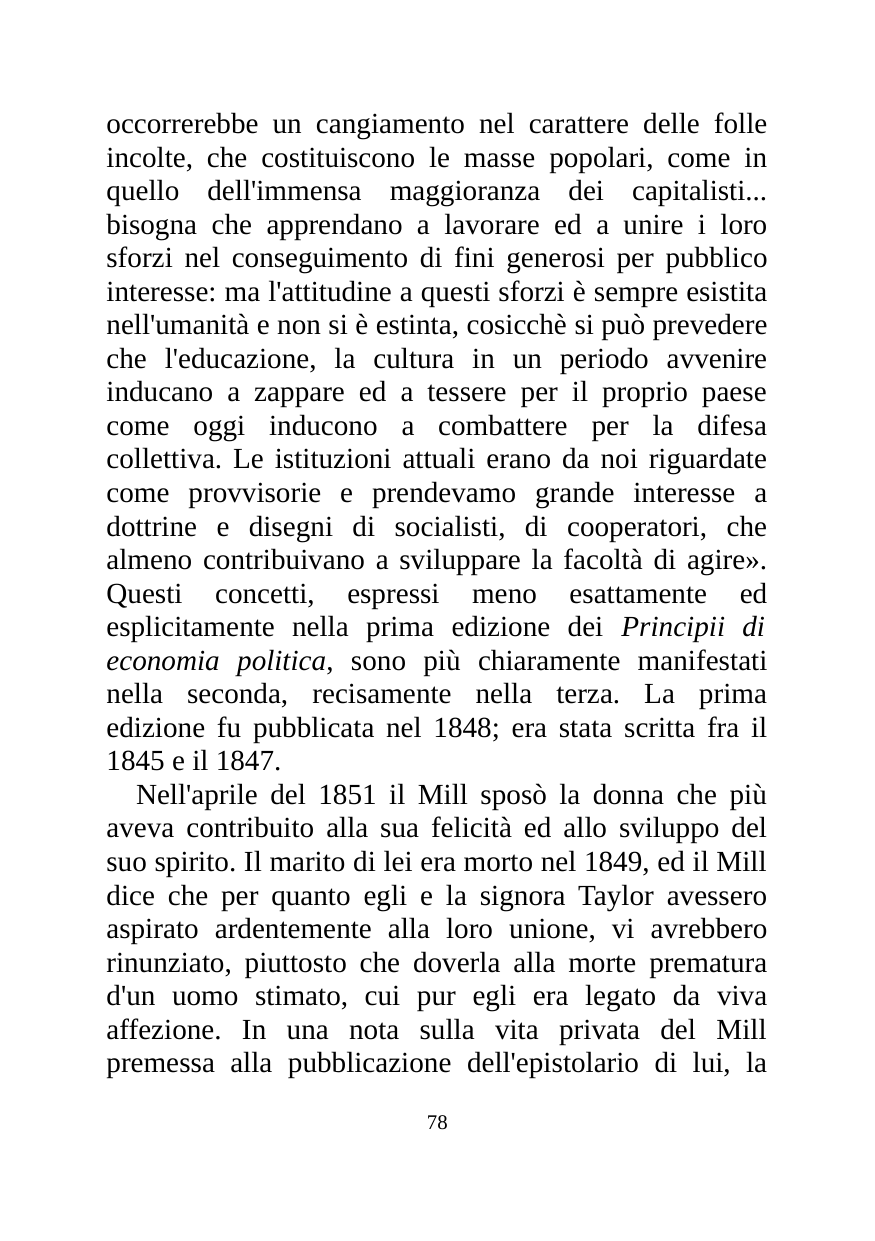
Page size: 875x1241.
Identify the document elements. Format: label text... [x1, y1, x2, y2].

text occorrerebbe un cangiamento nel carattere delle folle incolte, che costituiscono le masse popolari, come in quello dell'immensa maggioranza dei capitalisti... bisogna che apprendano a lavorare ed a unire i loro sforzi nel conseguimento di fini generosi per pubblico interesse: ma l'attitudine a questi sforzi è sempre esistita nell'umanità e non si è estinta, cosicchè si può prevedere che l'educazione, la cultura in un periodo avvenire inducano a zappare ed a tessere per il proprio paese come oggi inducono a combattere per la difesa collettiva. Le istituzioni attuali erano da noi riguardate come provvisorie e prendevamo grande interesse a dottrine e disegni di socialisti, di cooperatori, che almeno contribuivano a sviluppare la facoltà di agire». Questi concetti, espressi meno esattamente ed esplicitamente nella prima edizione dei Principii di economia politica, sono più chiaramente manifestati nella seconda, recisamente nella terza. La prima edizione fu pubblicata nel 1848; era stata scritta fra il 1845 e il 1847. [106, 106, 768, 777]
text Nell'aprile del 1851 il Mill sposò la donna che più aveva contribuito alla sua felicità ed allo sviluppo del suo spirito. Il marito di lei era morto nel 1849, ed il Mill dice che per quanto egli e la signora Taylor avessero aspirato ardentemente alla loro unione, vi avrebbero rinunziato, piuttosto che doverla alla morte prematura d'un uomo stimato, cui pur egli era legato da viva affezione. In una nota sulla vita privata del Mill premessa alla pubblicazione dell'epistolario di lui, la [106, 777, 768, 1079]
